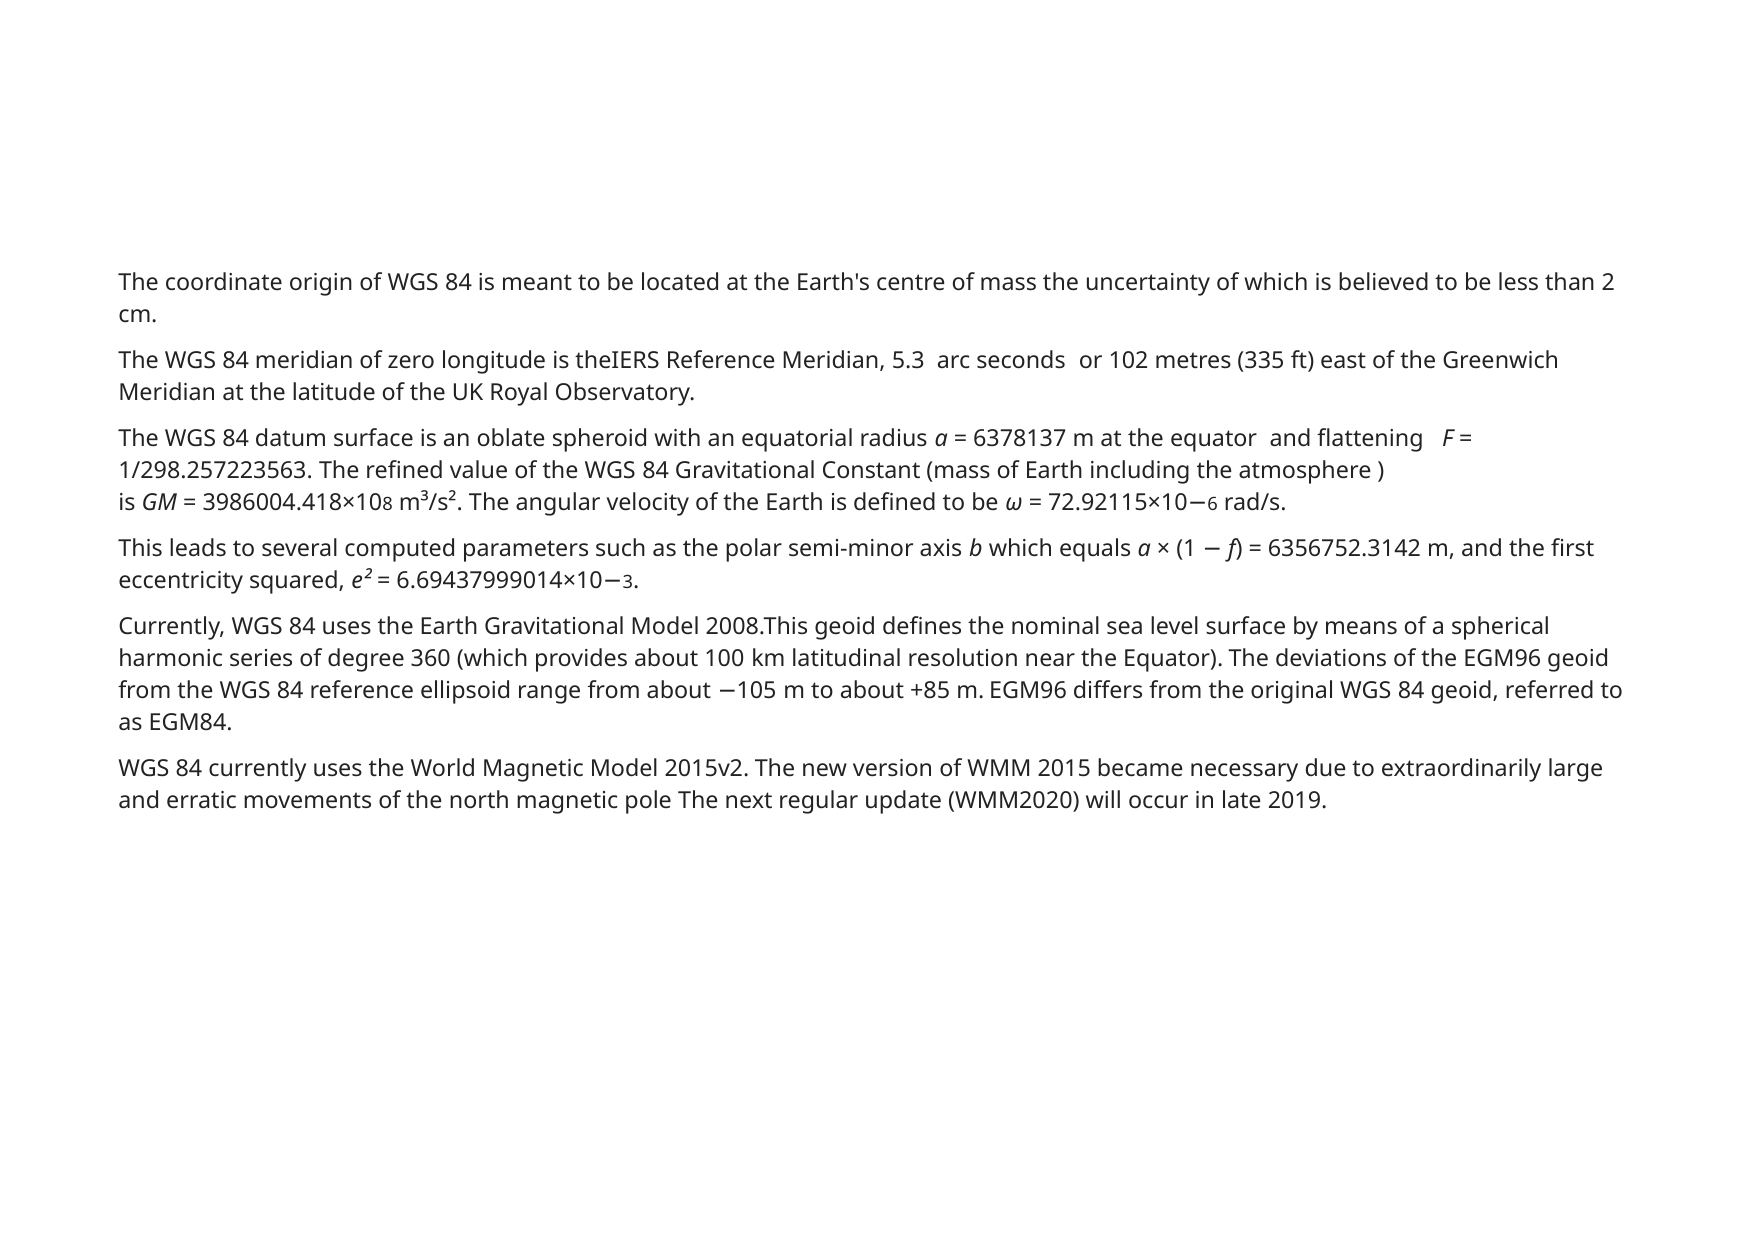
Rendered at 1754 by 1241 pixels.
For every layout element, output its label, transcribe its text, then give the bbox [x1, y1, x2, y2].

text Currently, WGS 84 uses the Earth Gravitational Model 2008.This geoid defines the nominal sea level surface by means of a spherical harmonic series of degree 360 (which provides about 100 km latitudinal resolution near the Equator). The deviations of the EGM96 geoid from the WGS 84 reference ellipsoid range from about −105 m to about +85 m. EGM96 differs from the original WGS 84 geoid, referred to as EGM84. [118, 609, 1636, 737]
text The WGS 84 meridian of zero longitude is theIERS Reference Meridian, 5.3 arc seconds or 102 metres (335 ft) east of the Greenwich Meridian at the latitude of the UK Royal Observatory. [118, 343, 1636, 407]
text The WGS 84 datum surface is an oblate spheroid with an equatorial radius a = 6378137 m at the equator and flattening F = 1/298.257223563. The refined value of the WGS 84 Gravitational Constant (mass of Earth including the atmosphere ) is GM = 3986004.418×108 m³/s². The angular velocity of the Earth is defined to be ω = 72.92115×10−6 rad/s. [118, 422, 1636, 517]
text WGS 84 currently uses the World Magnetic Model 2015v2. The new version of WMM 2015 became necessary due to extraordinarily large and erratic movements of the north magnetic pole The next regular update (WMM2020) will occur in late 2019. [118, 751, 1636, 815]
text This leads to several computed parameters such as the polar semi-minor axis b which equals a × (1 − f) = 6356752.3142 m, and the first eccentricity squared, e² = 6.69437999014×10−3. [118, 531, 1636, 595]
text The coordinate origin of WGS 84 is meant to be located at the Earth's centre of mass the uncertainty of which is believed to be less than 2 cm. [118, 265, 1636, 329]
